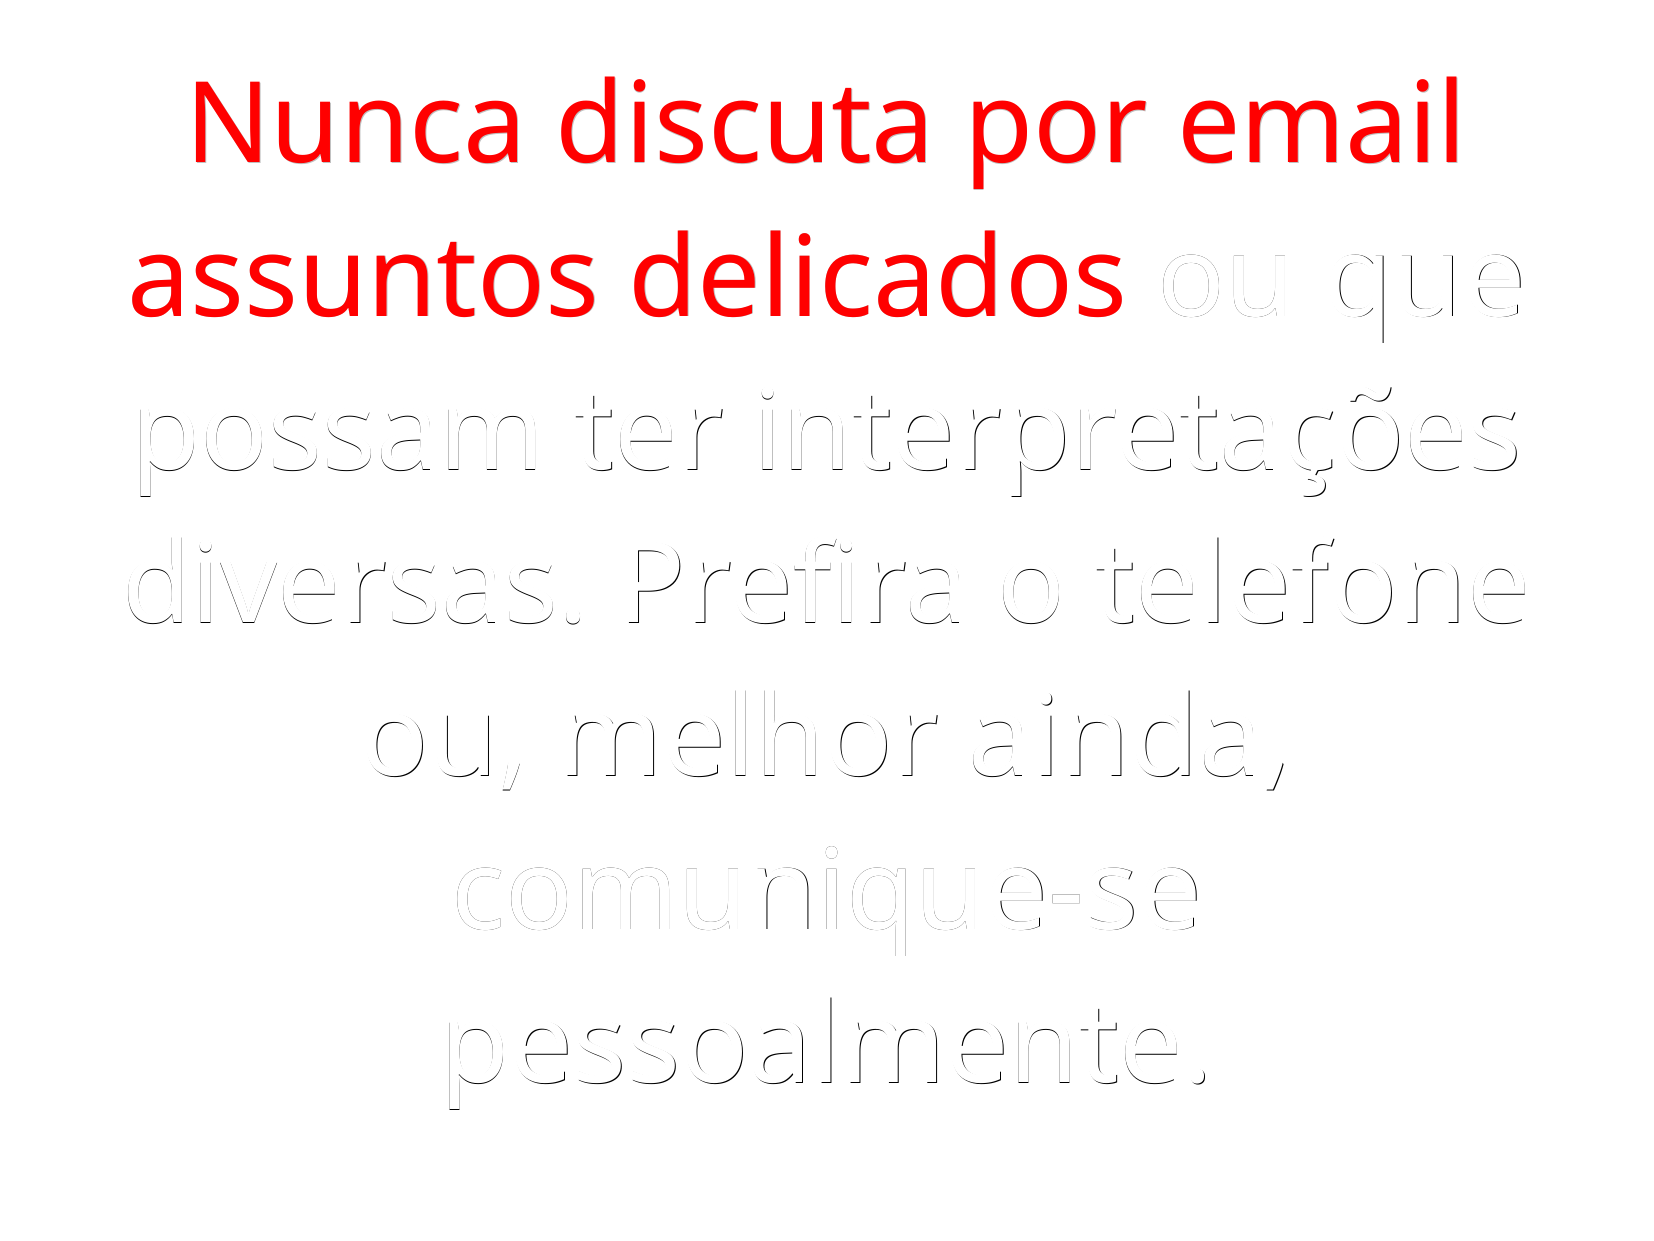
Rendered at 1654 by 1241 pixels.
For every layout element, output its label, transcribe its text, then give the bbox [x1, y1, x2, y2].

subtitle Nunca discuta por email assuntos delicados ou que possam ter interpretações diversas. Prefira o telefone ou, melhor ainda, comunique-se pessoalmente. [82, 49, 1571, 1109]
